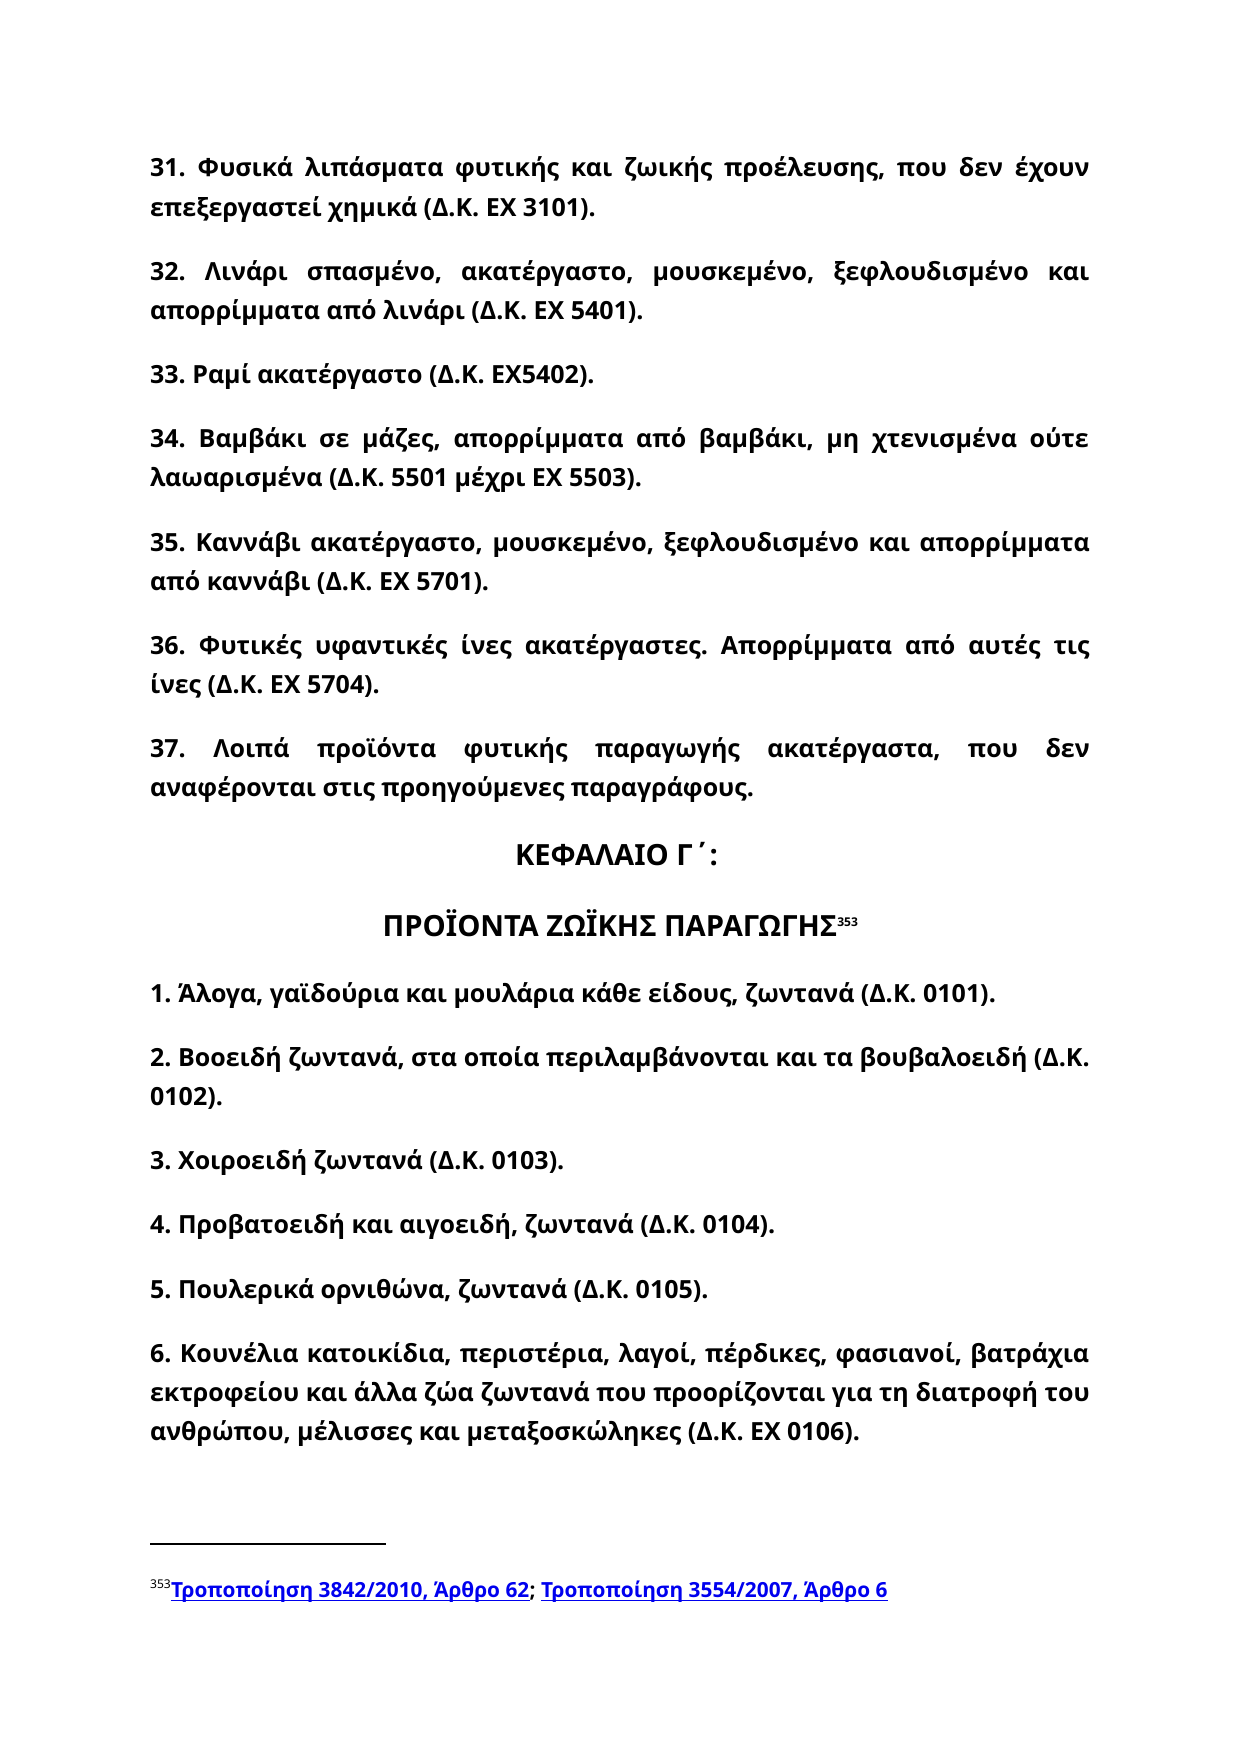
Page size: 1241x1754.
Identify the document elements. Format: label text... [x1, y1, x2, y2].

text 36. Φυτικές υφαντικές ίνες ακατέργαστες. Απορρίμματα από αυτές τις ίνες (Δ.Κ. ΕΧ 5704). [150, 627, 1090, 701]
text 34. Βαμβάκι σε μάζες, απορρίμματα από βαμβάκι, μη χτενισμένα ούτε λαωαρισμένα (Δ.Κ. 5501 μέχρι ΕΧ 5503). [150, 421, 1090, 494]
text 4. Προβατοειδή και αιγοειδή, ζωντανά (Δ.Κ. 0104). [150, 1207, 1090, 1241]
subtitle ΚΕΦΑΛΑΙΟ Γ΄: [150, 834, 1090, 874]
text 5. Πουλερικά ορνιθώνα, ζωντανά (Δ.Κ. 0105). [150, 1271, 1090, 1305]
text 37. Λοιπά προϊόντα φυτικής παραγωγής ακατέργαστα, που δεν αναφέρονται στις προηγούμενες παραγράφους. [150, 731, 1090, 804]
text 1. Άλογα, γαϊδούρια και μουλάρια κάθε είδους, ζωντανά (Δ.Κ. 0101). [150, 975, 1090, 1009]
text 31. Φυσικά λιπάσματα φυτικής και ζωικής προέλευσης, που δεν έχουν επεξεργαστεί χημικά (Δ.Κ. ΕΧ 3101). [150, 150, 1090, 223]
text Τροποποίηση 3842/2010, Άρθρο 62; Τροποποίηση 3554/2007, Άρθρο 6 [150, 1576, 1090, 1604]
text 3. Χοιροειδή ζωντανά (Δ.Κ. 0103). [150, 1143, 1090, 1177]
text 33. Ραμί ακατέργαστο (Δ.Κ. ΕΧ5402). [150, 357, 1090, 391]
text 2. Βοοειδή ζωντανά, στα οποία περιλαμβάνονται και τα βουβαλοειδή (Δ.Κ. 0102). [150, 1039, 1090, 1113]
subtitle ΠΡΟΪΟΝΤΑ ΖΩΪΚΗΣ ΠΑΡΑΓΩΓΗΣ [150, 905, 1090, 944]
text 32. Λινάρι σπασμένο, ακατέργαστο, μουσκεμένο, ξεφλουδισμένο και απορρίμματα από λινάρι (Δ.Κ. ΕΧ 5401). [150, 253, 1090, 327]
text 35. Καννάβι ακατέργαστο, μουσκεμένο, ξεφλουδισμένο και απορρίμματα από καννάβι (Δ.Κ. ΕΧ 5701). [150, 524, 1090, 597]
text 6. Κουνέλια κατοικίδια, περιστέρια, λαγοί, πέρδικες, φασιανοί, βατράχια εκτροφείου και άλλα ζώα ζωντανά που προορίζονται για τη διατροφή του ανθρώπου, μέλισ­σες και μεταξοσκώληκες (Δ.Κ. ΕΧ 0106). [150, 1335, 1090, 1448]
